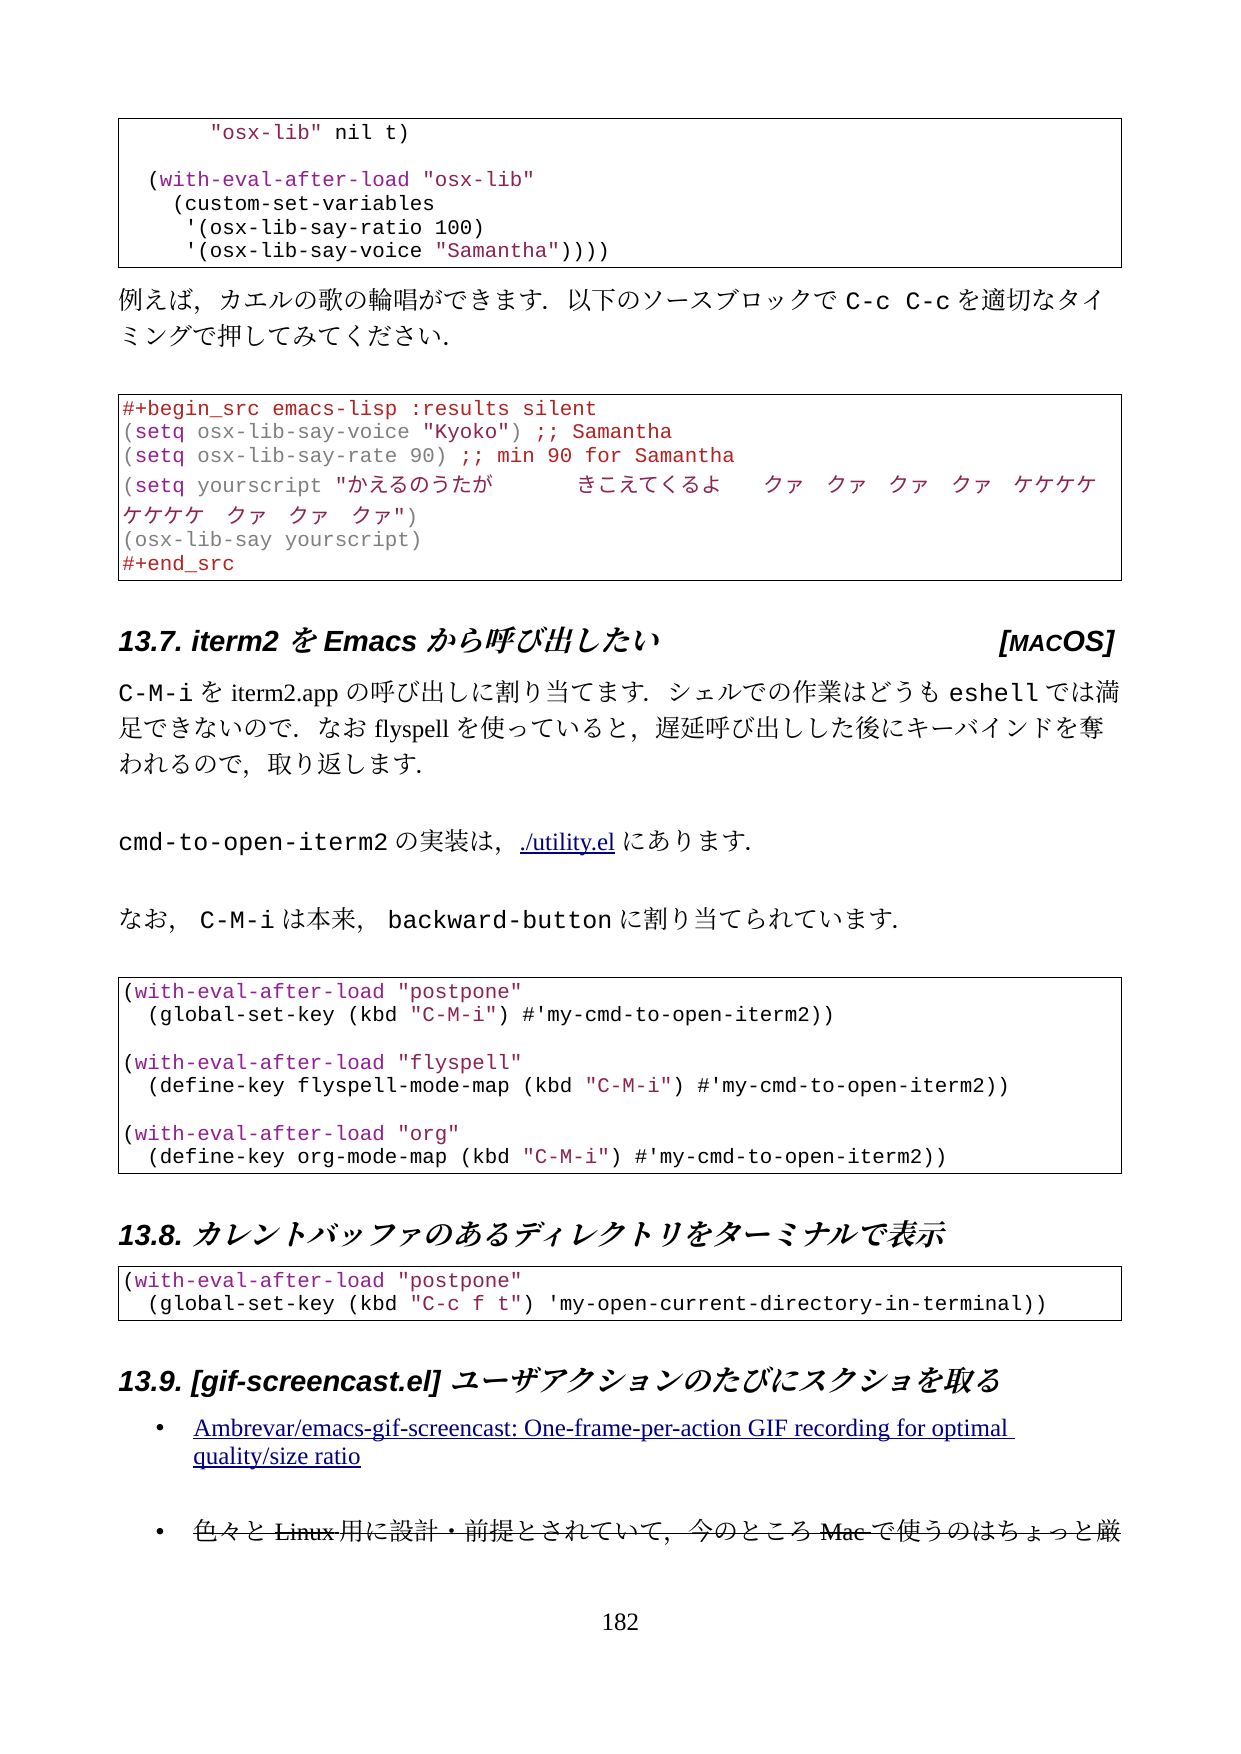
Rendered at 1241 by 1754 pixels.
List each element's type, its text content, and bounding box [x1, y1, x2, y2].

text (setq osx-lib-say-voice "Kyoko") ;; Samantha [119, 417, 1121, 441]
text (setq yourscript "かえるのうたが きこえてくるよ クァ クァ クァ クァ ケケケケ ケケケケ クァ クァ クァ") [119, 465, 1121, 526]
text (with-eval-after-load "postpone" [119, 978, 1121, 1001]
text (global-set-key (kbd "C-c f t") 'my-open-current-directory-in-terminal)) [119, 1289, 1121, 1320]
text (define-key flyspell-mode-map (kbd "C-M-i") #'my-cmd-to-open-iterm2)) [119, 1071, 1121, 1095]
list 色々と Linux用に設計・前提とされていて，今のところ Mac で使うのはちょっと厳しい． [156, 1511, 1122, 1547]
text #+begin_src emacs-lisp :results silent [119, 395, 1121, 417]
subtitle iterm2 を Emacs から呼び出したい [macOS] [118, 618, 1122, 660]
text (with-eval-after-load "osx-lib" [119, 165, 1121, 189]
text '(osx-lib-say-voice "Samantha")))) [119, 236, 1121, 267]
text (global-set-key (kbd "C-M-i") #'my-cmd-to-open-iterm2)) [119, 1001, 1121, 1024]
text '(osx-lib-say-ratio 100) [119, 213, 1121, 236]
text (osx-lib-say yourscript) [119, 526, 1121, 549]
subtitle カレントバッファのあるディレクトリをターミナルで表示 [118, 1211, 1122, 1253]
text 例えば，カエルの歌の輪唱ができます．以下のソースブロックで C-c C-c を適切なタイミングで押してみてください． [118, 280, 1122, 381]
text (with-eval-after-load "org" [119, 1119, 1121, 1142]
text #+end_src [119, 549, 1121, 580]
subtitle [gif-screencast.el] ユーザアクションのたびにスクショを取る [118, 1358, 1122, 1400]
text C-M-i を iterm2.app の呼び出しに割り当てます．シェルでの作業はどうも eshell では満足できないので．なお flyspell を使っていると，遅延呼び出しした後にキーバインドを奪われるので，取り返します． [118, 672, 1122, 809]
text (with-eval-after-load "flyspell" [119, 1048, 1121, 1071]
text (custom-set-variables [119, 189, 1121, 213]
text "osx-lib" nil t) [119, 119, 1121, 142]
text cmd-to-open-iterm2 の実装は，./utility.el にあります． [118, 822, 1122, 887]
text (define-key org-mode-map (kbd "C-M-i") #'my-cmd-to-open-iterm2)) [119, 1142, 1121, 1173]
text (with-eval-after-load "postpone" [119, 1267, 1121, 1289]
text なお， C-M-i は本来， backward-button に割り当てられています． [118, 899, 1122, 964]
list Ambrevar/emacs-gif-screencast: One-frame-per-action GIF recording for optimal quality/size ratio [156, 1413, 1122, 1499]
text (setq osx-lib-say-rate 90) ;; min 90 for Samantha [119, 441, 1121, 465]
